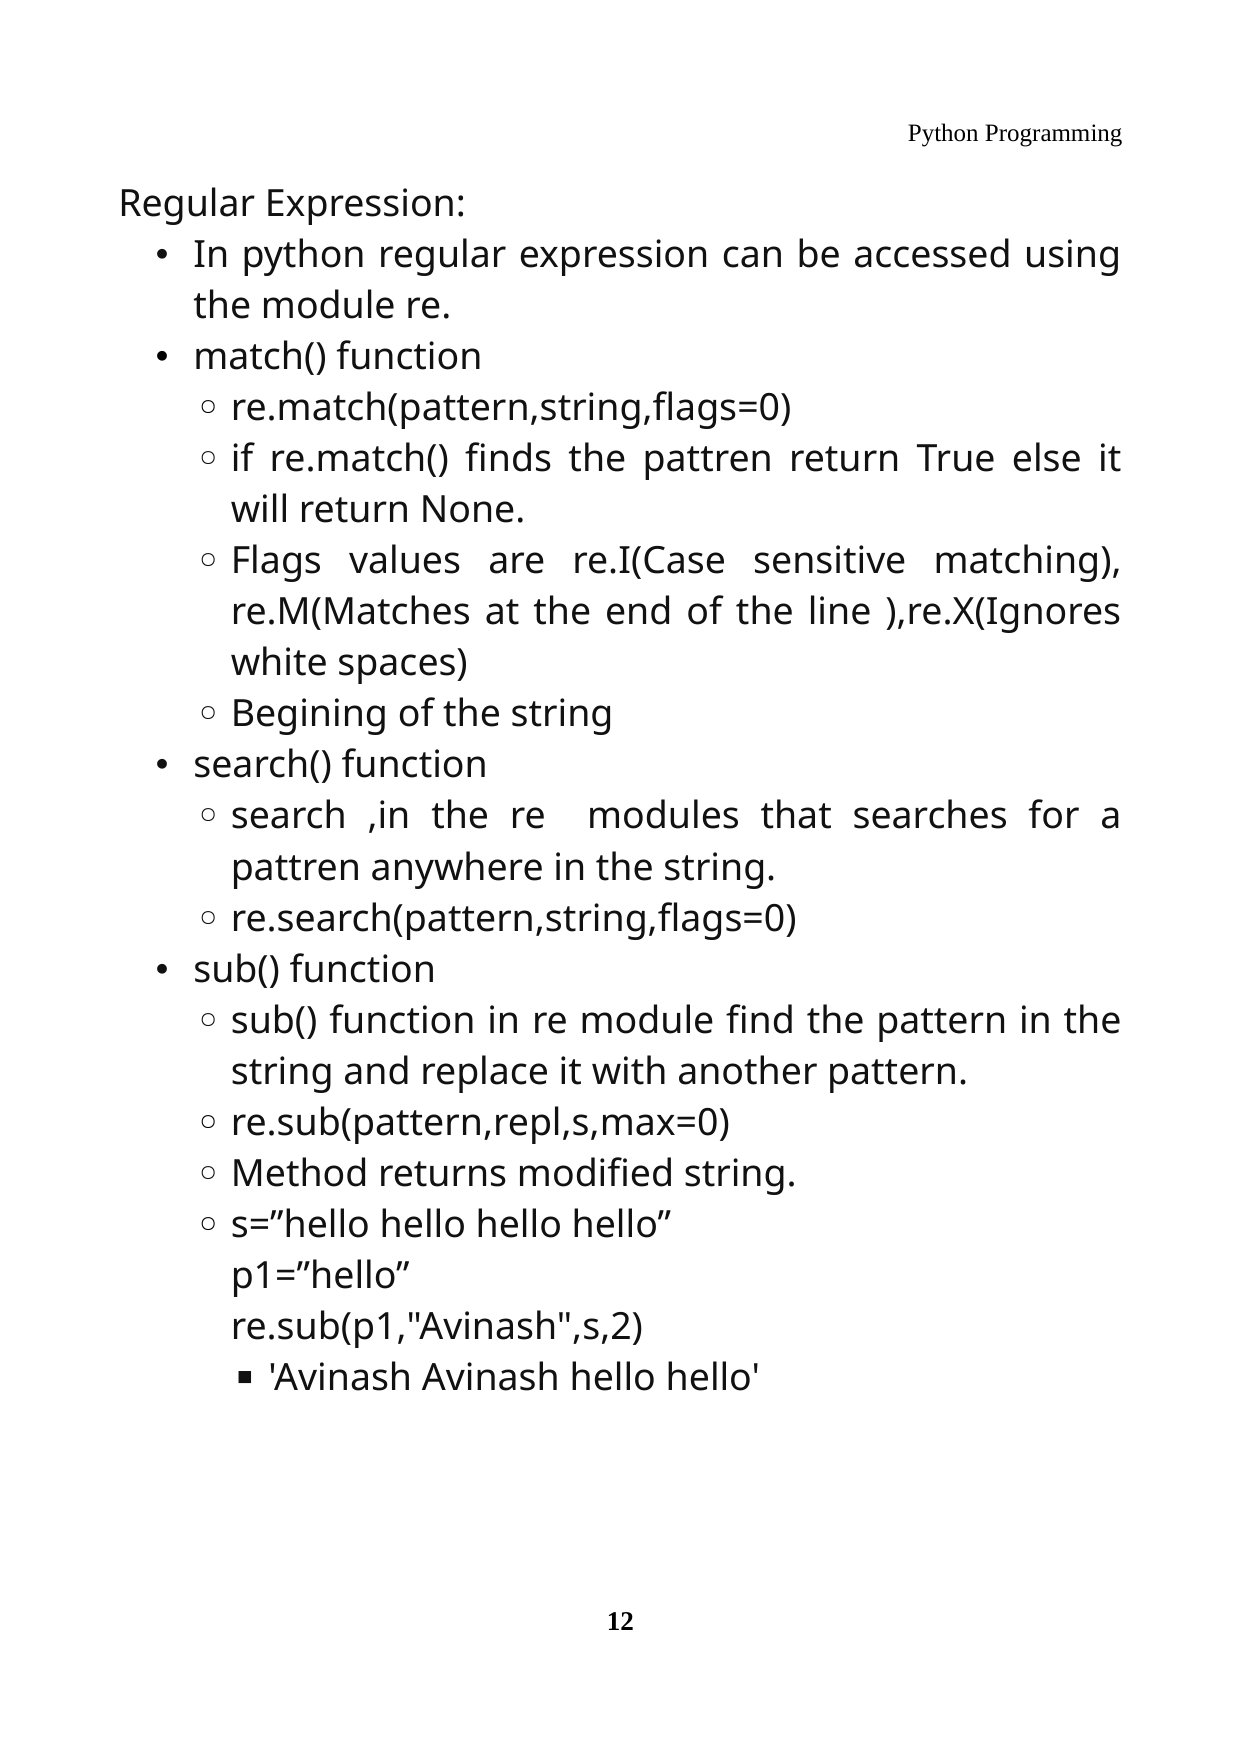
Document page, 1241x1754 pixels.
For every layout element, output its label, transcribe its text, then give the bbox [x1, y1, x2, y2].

list re.sub(p1,"Avinash",s,2) [193, 1299, 1122, 1350]
list Method returns modified string. [193, 1146, 1122, 1197]
list search ,in the re modules that searches for a pattren anywhere in the string. [193, 789, 1122, 891]
list re.match(pattern,string,flags=0) [193, 381, 1122, 432]
list match() function [156, 329, 1122, 381]
list In python regular expression can be accessed using the module re. [156, 227, 1122, 329]
list p1=”hello” [193, 1248, 1122, 1299]
list re.sub(pattern,repl,s,max=0) [193, 1095, 1122, 1146]
list sub() function [156, 942, 1122, 993]
list re.search(pattern,string,flags=0) [193, 891, 1122, 942]
text Regular Expression: [118, 176, 1122, 227]
list 'Avinash Avinash hello hello' [231, 1350, 1122, 1401]
list search() function [156, 738, 1122, 789]
list s=”hello hello hello hello” [193, 1197, 1122, 1248]
list if re.match() finds the pattren return True else it will return None. [193, 432, 1122, 534]
list sub() function in re module find the pattern in the string and replace it with another pattern. [193, 993, 1122, 1095]
list Begining of the string [193, 687, 1122, 738]
list Flags values are re.I(Case sensitive matching), re.M(Matches at the end of the line ),re.X(Ignores white spaces) [193, 534, 1122, 687]
